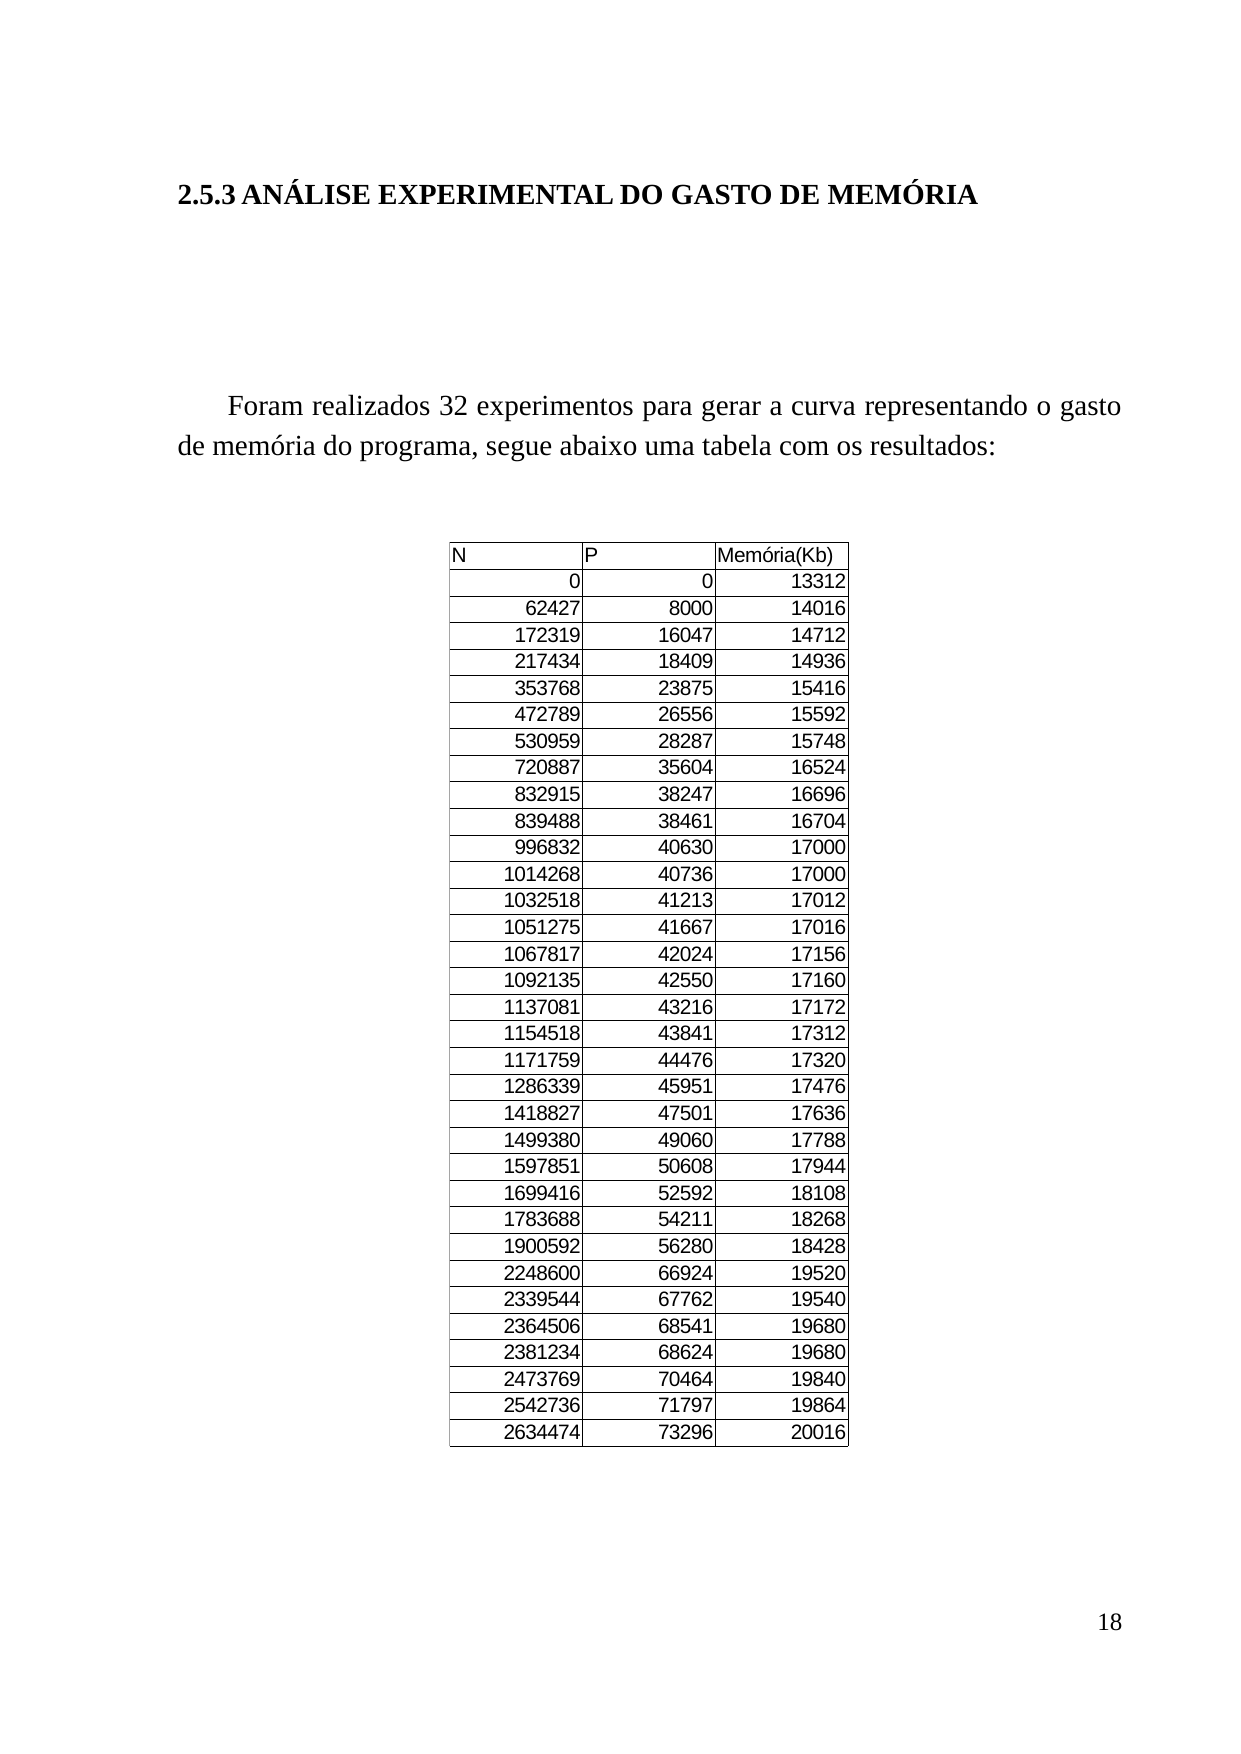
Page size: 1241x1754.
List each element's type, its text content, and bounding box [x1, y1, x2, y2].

subtitle 2.5.3 ANÁLISE EXPERIMENTAL DO GASTO DE MEMÓRIA [177, 177, 1122, 211]
text Foram realizados 32 experimentos para gerar a curva representando o gasto de memória do programa, segue abaixo uma tabela com os resultados: [177, 388, 1122, 461]
